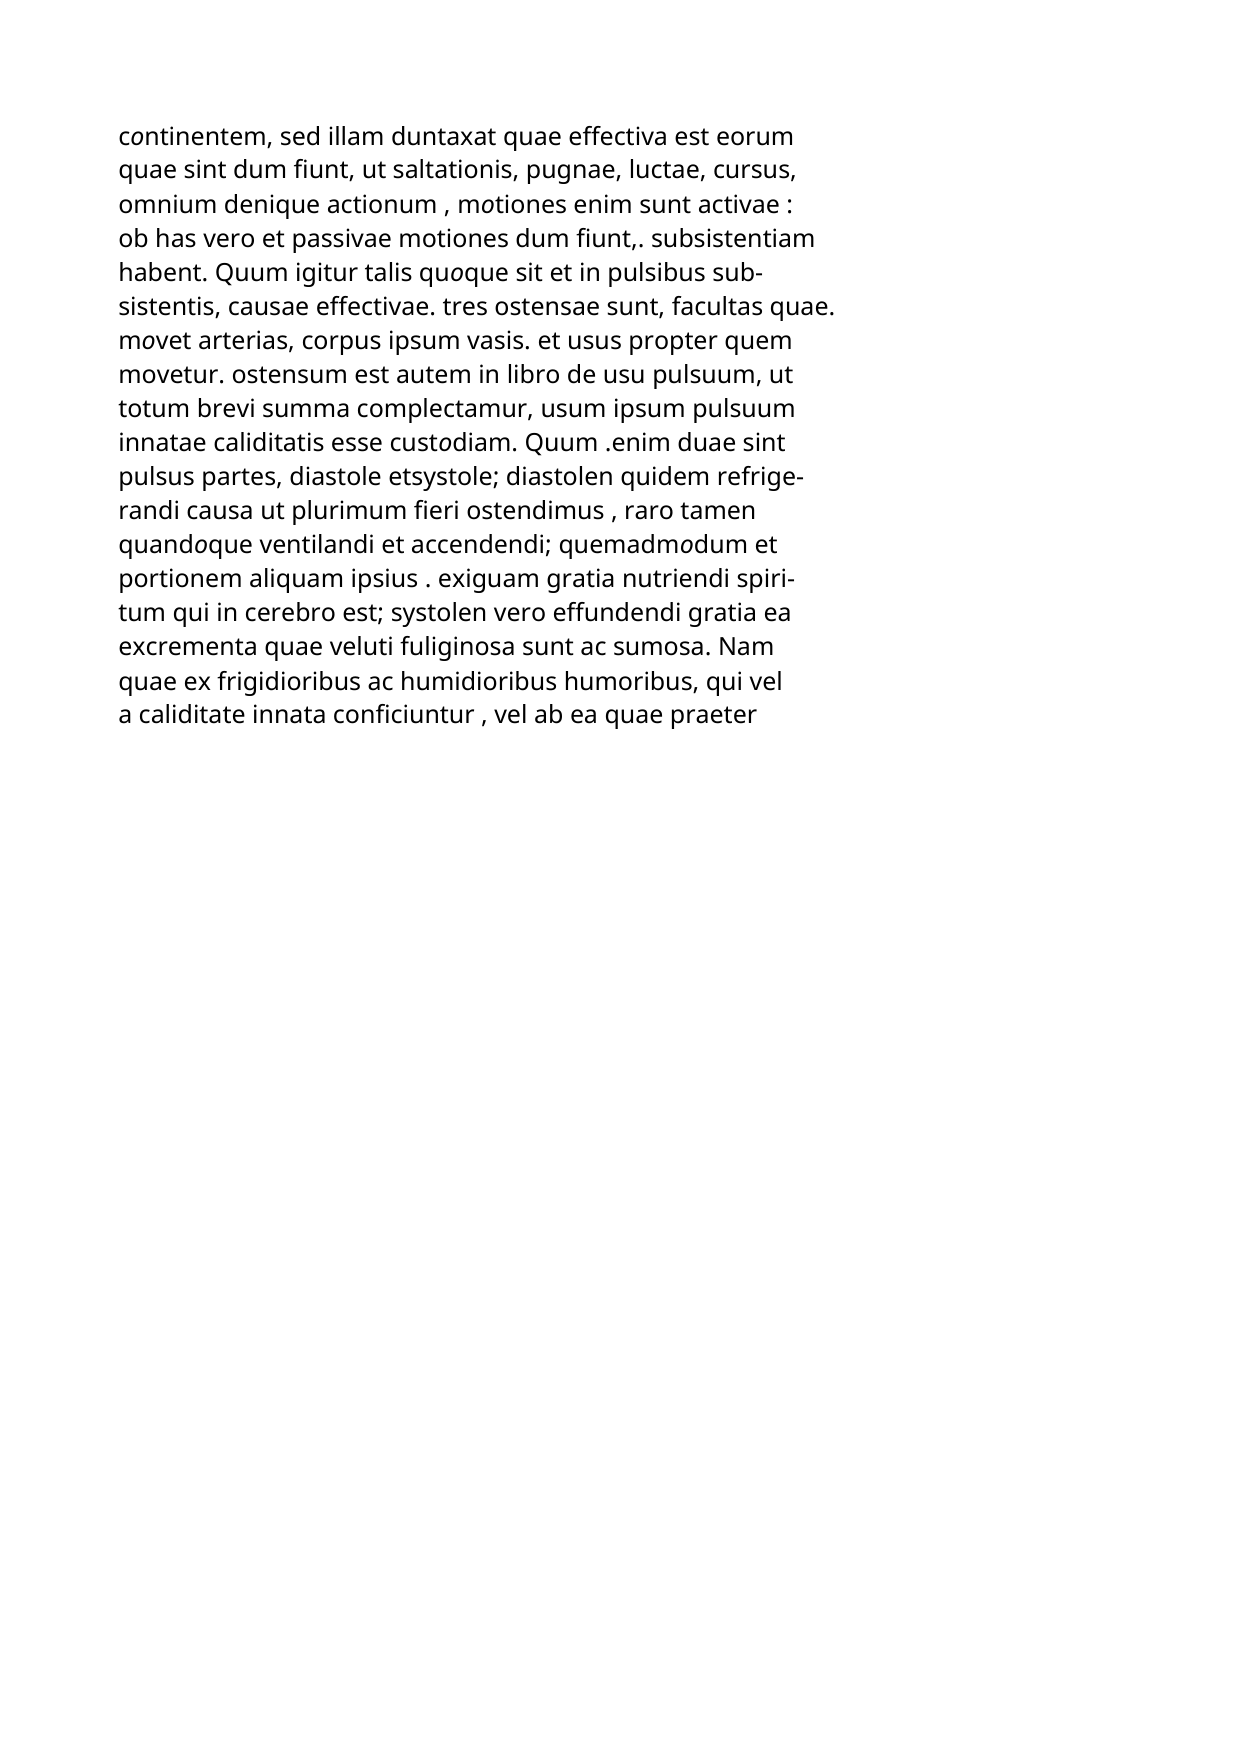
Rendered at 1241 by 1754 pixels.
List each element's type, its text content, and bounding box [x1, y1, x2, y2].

text continentem, sed illam duntaxat quae effectiva est eorum quae sint dum fiunt, ut saltationis, pugnae, luctae, cursus, omnium denique actionum , motiones enim sunt activae : ob has vero et passivae motiones dum fiunt,. subsistentiam habent. Quum igitur talis quoque sit et in pulsibus sub- sistentis, causae effectivae. tres ostensae sunt, facultas quae. movet arterias, corpus ipsum vasis. et usus propter quem movetur. ostensum est autem in libro de usu pulsuum, ut totum brevi summa complectamur, usum ipsum pulsuum innatae caliditatis esse custodiam. Quum .enim duae sint pulsus partes, diastole etsystole; diastolen quidem refrige- randi causa ut plurimum fieri ostendimus , raro tamen quandoque ventilandi et accendendi; quemadmodum et portionem aliquam ipsius . exiguam gratia nutriendi spiri- tum qui in cerebro est; systolen vero effundendi gratia ea excrementa quae veluti fuliginosa sunt ac sumosa. Nam quae ex frigidioribus ac humidioribus humoribus, qui vel a caliditate innata conficiuntur , vel ab ea quae praeter [118, 118, 1122, 731]
